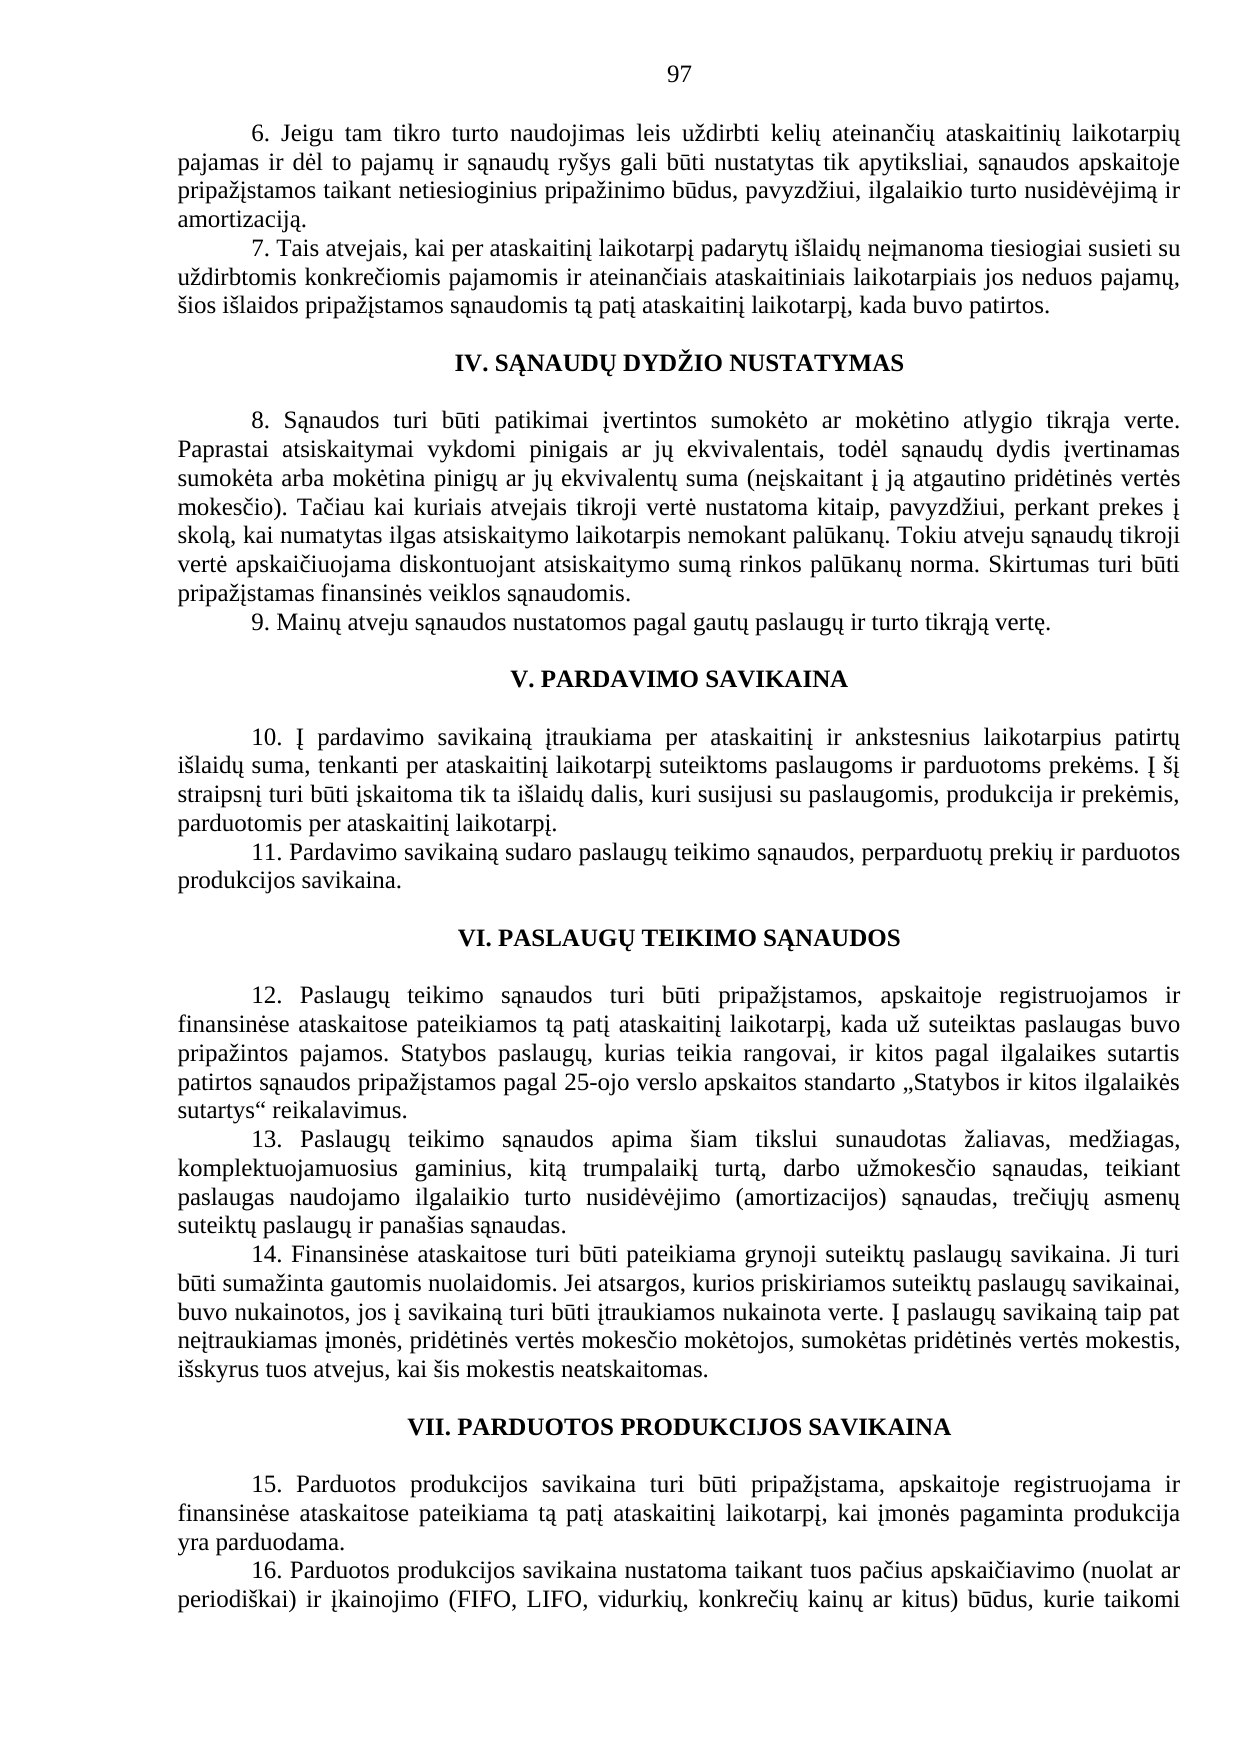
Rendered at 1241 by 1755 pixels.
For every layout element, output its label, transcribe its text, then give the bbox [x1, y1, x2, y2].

text IV. SĄNAUDŲ DYDŽIO NUSTATYMAS [177, 348, 1181, 377]
text 11. Pardavimo savikainą sudaro paslaugų teikimo sąnaudos, perparduotų prekių ir parduotos produkcijos savikaina. [177, 837, 1181, 894]
text 15. Parduotos produkcijos savikaina turi būti pripažįstama, apskaitoje registruojama ir finansinėse ataskaitose pateikiama tą patį ataskaitinį laikotarpį, kai įmonės pagaminta produkcija yra parduodama. [177, 1469, 1181, 1556]
text VI. PASLAUGŲ TEIKIMO SĄNAUDOS [177, 923, 1181, 952]
text 7. Tais atvejais, kai per ataskaitinį laikotarpį padarytų išlaidų neįmanoma tiesiogiai susieti su uždirbtomis konkrečiomis pajamomis ir ateinančiais ataskaitiniais laikotarpiais jos neduos pajamų, šios išlaidos pripažįstamos sąnaudomis tą patį ataskaitinį laikotarpį, kada buvo patirtos. [177, 233, 1181, 319]
text 13. Paslaugų teikimo sąnaudos apima šiam tikslui sunaudotas žaliavas, medžiagas, komplektuojamuosius gaminius, kitą trumpalaikį turtą, darbo užmokesčio sąnaudas, teikiant paslaugas naudojamo ilgalaikio turto nusidėvėjimo (amortizacijos) sąnaudas, trečiųjų asmenų suteiktų paslaugų ir panašias sąnaudas. [177, 1124, 1181, 1239]
text 10. Į pardavimo savikainą įtraukiama per ataskaitinį ir ankstesnius laikotarpius patirtų išlaidų suma, tenkanti per ataskaitinį laikotarpį suteiktoms paslaugoms ir parduotoms prekėms. Į šį straipsnį turi būti įskaitoma tik ta išlaidų dalis, kuri susijusi su paslaugomis, produkcija ir prekėmis, parduotomis per ataskaitinį laikotarpį. [177, 722, 1181, 837]
text 16. Parduotos produkcijos savikaina nustatoma taikant tuos pačius apskaičiavimo (nuolat ar periodiškai) ir įkainojimo (FIFO, LIFO, vidurkių, konkrečių kainų ar kitus) būdus, kurie taikomi [177, 1556, 1181, 1613]
text V. PARDAVIMO SAVIKAINA [177, 664, 1181, 693]
text 6. Jeigu tam tikro turto naudojimas leis uždirbti kelių ateinančių ataskaitinių laikotarpių pajamas ir dėl to pajamų ir sąnaudų ryšys gali būti nustatytas tik apytiksliai, sąnaudos apskaitoje pripažįstamos taikant netiesioginius pripažinimo būdus, pavyzdžiui, ilgalaikio turto nusidėvėjimą ir amortizaciją. [177, 118, 1181, 233]
text 8. Sąnaudos turi būti patikimai įvertintos sumokėto ar mokėtino atlygio tikrąja verte. Paprastai atsiskaitymai vykdomi pinigais ar jų ekvivalentais, todėl sąnaudų dydis įvertinamas sumokėta arba mokėtina pinigų ar jų ekvivalentų suma (neįskaitant į ją atgautino pridėtinės vertės mokesčio). Tačiau kai kuriais atvejais tikroji vertė nustatoma kitaip, pavyzdžiui, perkant prekes į skolą, kai numatytas ilgas atsiskaitymo laikotarpis nemokant palūkanų. Tokiu atveju sąnaudų tikroji vertė apskaičiuojama diskontuojant atsiskaitymo sumą rinkos palūkanų norma. Skirtumas turi būti pripažįstamas finansinės veiklos sąnaudomis. [177, 406, 1181, 607]
text 14. Finansinėse ataskaitose turi būti pateikiama grynoji suteiktų paslaugų savikaina. Ji turi būti sumažinta gautomis nuolaidomis. Jei atsargos, kurios priskiriamos suteiktų paslaugų savikainai, buvo nukainotos, jos į savikainą turi būti įtraukiamos nukainota verte. Į paslaugų savikainą taip pat neįtraukiamas įmonės, pridėtinės vertės mokesčio mokėtojos, sumokėtas pridėtinės vertės mokestis, išskyrus tuos atvejus, kai šis mokestis neatskaitomas. [177, 1239, 1181, 1383]
text 12. Paslaugų teikimo sąnaudos turi būti pripažįstamos, apskaitoje registruojamos ir finansinėse ataskaitose pateikiamos tą patį ataskaitinį laikotarpį, kada už suteiktas paslaugas buvo pripažintos pajamos. Statybos paslaugų, kurias teikia rangovai, ir kitos pagal ilgalaikes sutartis patirtos sąnaudos pripažįstamos pagal 25-ojo verslo apskaitos standarto „Statybos ir kitos ilgalaikės sutartys“ reikalavimus. [177, 981, 1181, 1124]
text 9. Mainų atveju sąnaudos nustatomos pagal gautų paslaugų ir turto tikrąją vertę. [177, 607, 1181, 636]
text VII. PARDUOTOS PRODUKCIJOS SAVIKAINA [177, 1412, 1181, 1441]
